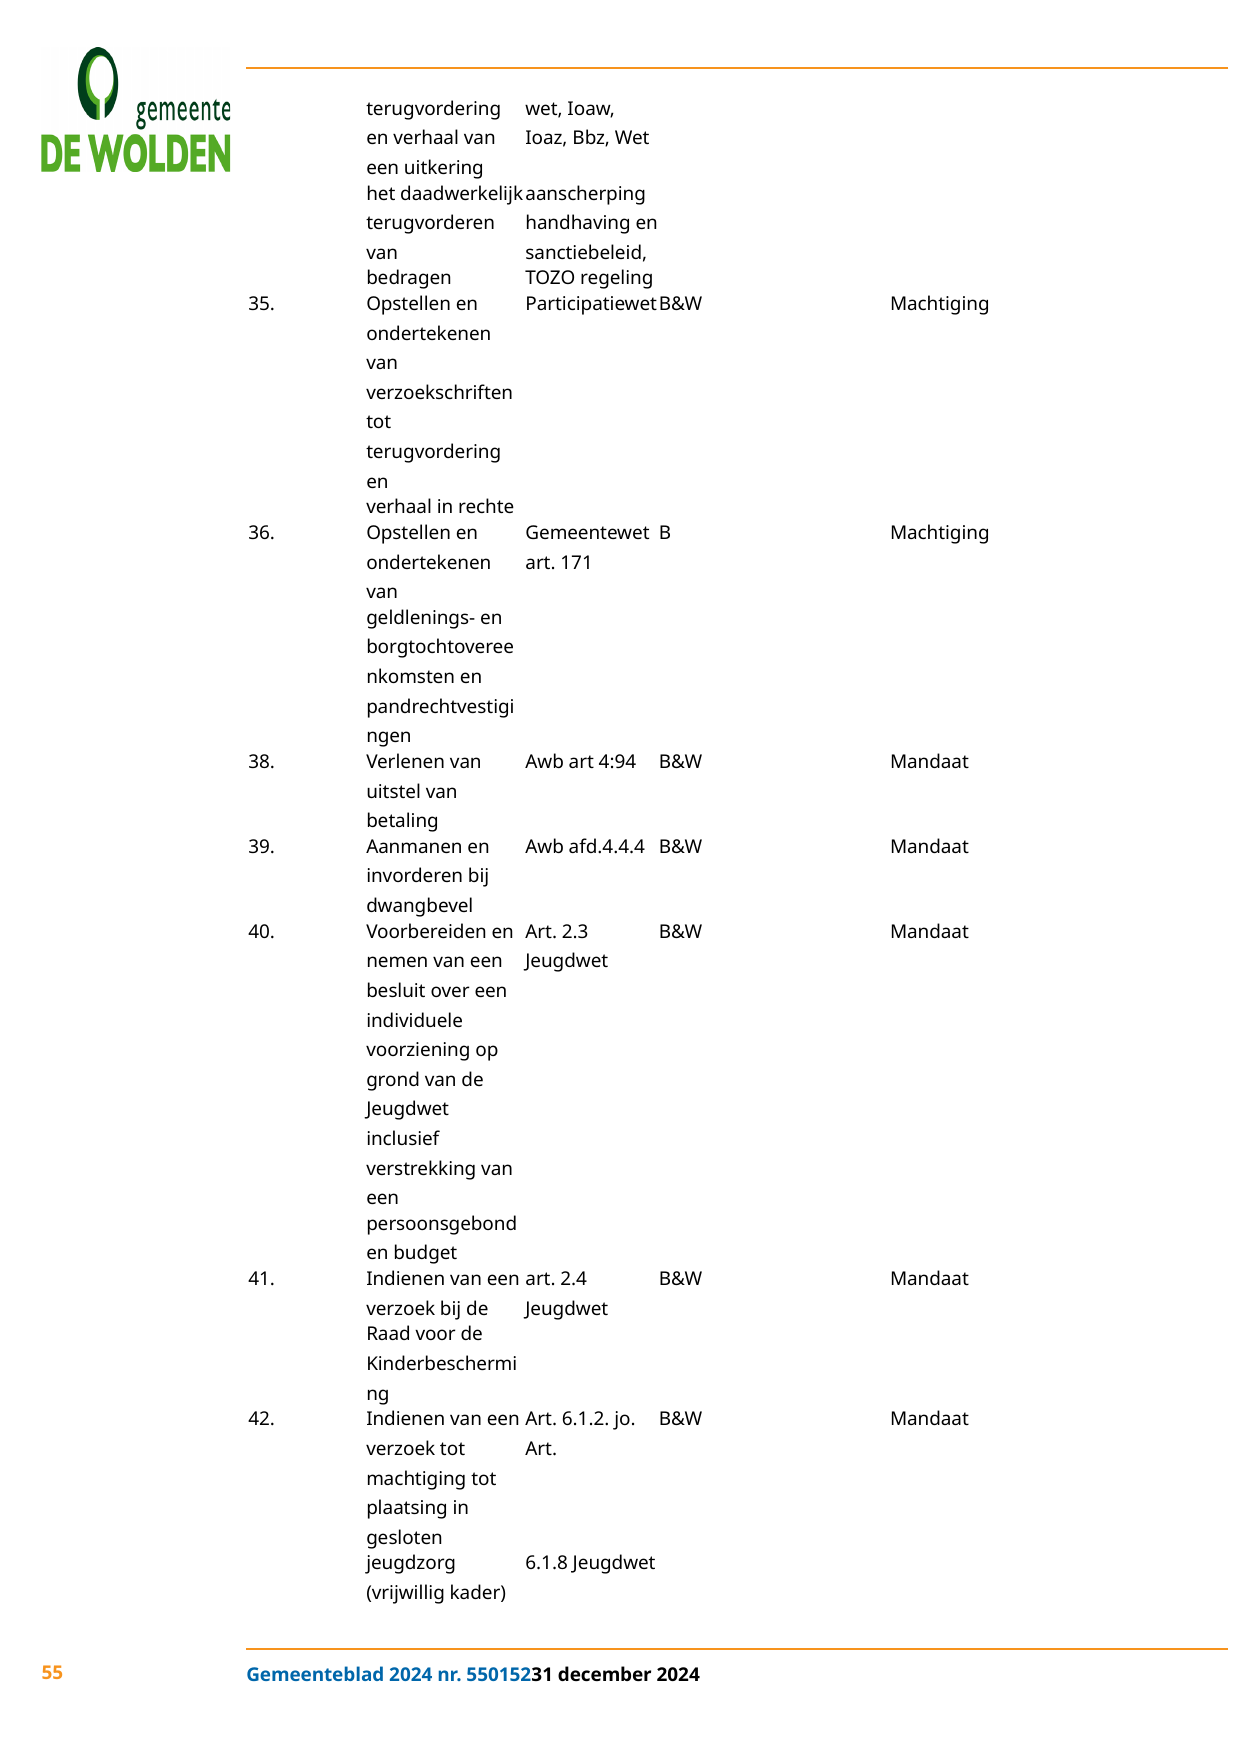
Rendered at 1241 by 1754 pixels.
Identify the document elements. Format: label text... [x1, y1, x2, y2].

table_cell [890, 180, 1033, 264]
table_cell [890, 1550, 1033, 1605]
table_cell [890, 1210, 1033, 1265]
table_cell Verlenen van uitstel van betaling [366, 748, 525, 833]
table_cell [248, 95, 366, 180]
table_cell [248, 265, 366, 290]
table_cell [1034, 1406, 1152, 1549]
table_cell terugvordering en verhaal van een uitkering [366, 95, 525, 180]
table_cell [890, 95, 1033, 180]
table_cell 40. [248, 918, 366, 1210]
table_cell TOZO regeling [525, 265, 659, 290]
table_cell Machtiging [890, 519, 1033, 604]
table_cell [890, 265, 1033, 290]
table_cell wet, Ioaw, Ioaz, Bbz, Wet [525, 95, 659, 180]
table_cell Gemeentewet art. 171 [525, 519, 659, 604]
table_cell [1034, 265, 1152, 290]
table_cell [525, 604, 659, 748]
table_cell [659, 180, 890, 264]
table_cell Awb art 4:94 [525, 748, 659, 833]
table_cell Machtiging [890, 290, 1033, 493]
picture [41, 47, 231, 172]
table_cell [1034, 290, 1152, 493]
table_cell persoonsgebonden budget [366, 1210, 525, 1265]
table_cell [659, 1210, 890, 1265]
table_cell [890, 604, 1033, 748]
table_cell Opstellen en ondertekenen van [366, 519, 525, 604]
table_cell art. 2.4 Jeugdwet [525, 1265, 659, 1321]
table_cell [1034, 918, 1152, 1210]
table_cell Art. 2.3 Jeugdwet [525, 918, 659, 1210]
table_cell [659, 604, 890, 748]
table_cell geldlenings- en borgtochtovereenkomsten en pandrechtvestigingen [366, 604, 525, 748]
table_cell 38. [248, 748, 366, 833]
table_cell Awb afd.4.4.4 [525, 833, 659, 918]
table_cell [659, 494, 890, 519]
table_cell 39. [248, 833, 366, 918]
table_cell [659, 95, 890, 180]
table_cell [1034, 748, 1152, 833]
table_cell Participatiewet [525, 290, 659, 493]
table_cell [890, 1321, 1033, 1406]
table_cell [1034, 95, 1152, 180]
table_cell [1034, 833, 1152, 918]
table_cell Mandaat [890, 1265, 1033, 1321]
table_cell [1034, 494, 1152, 519]
table_cell [659, 1321, 890, 1406]
table_cell 36. [248, 519, 366, 604]
table_cell [1034, 604, 1152, 748]
table_cell [248, 604, 366, 748]
table_cell [525, 1321, 659, 1406]
table_cell [890, 494, 1033, 519]
table_cell B&W [659, 1265, 890, 1321]
table_cell [1034, 1550, 1152, 1605]
table_cell Mandaat [890, 748, 1033, 833]
table_cell Mandaat [890, 1406, 1033, 1549]
table_cell [659, 1550, 890, 1605]
table_cell 41. [248, 1265, 366, 1321]
table_cell Indienen van een verzoek bij de [366, 1265, 525, 1321]
table_cell [248, 180, 366, 264]
table_cell [248, 1210, 366, 1265]
table_cell B&W [659, 290, 890, 493]
table_cell [1034, 519, 1152, 604]
table_cell B&W [659, 1406, 890, 1549]
table_cell Aanmanen en invorderen bij dwangbevel [366, 833, 525, 918]
table_cell aanscherping handhaving en sanctiebeleid, [525, 180, 659, 264]
table_cell [659, 265, 890, 290]
table_cell B&W [659, 833, 890, 918]
table_cell jeugdzorg (vrijwillig kader) [366, 1550, 525, 1605]
table_cell bedragen [366, 265, 525, 290]
table_cell 35. [248, 290, 366, 493]
table_cell B [659, 519, 890, 604]
table_cell [525, 1210, 659, 1265]
table_cell het daadwerkelijk terugvorderen van [366, 180, 525, 264]
table_cell B&W [659, 748, 890, 833]
table_cell [1034, 1321, 1152, 1406]
table_cell Raad voor de Kinderbescherming [366, 1321, 525, 1406]
table_cell [1034, 1265, 1152, 1321]
table_cell Mandaat [890, 833, 1033, 918]
table_cell Art. 6.1.2. jo. Art. [525, 1406, 659, 1549]
table_cell Mandaat [890, 918, 1033, 1210]
table_cell 6.1.8 Jeugdwet [525, 1550, 659, 1605]
table_cell [248, 494, 366, 519]
table_cell 42. [248, 1406, 366, 1549]
table_cell B&W [659, 918, 890, 1210]
table_cell [1034, 180, 1152, 264]
table_cell [248, 1321, 366, 1406]
table_cell verhaal in rechte [366, 494, 525, 519]
table_cell [248, 1550, 366, 1605]
table_cell Indienen van een verzoek tot machtiging tot plaatsing in gesloten [366, 1406, 525, 1549]
table_cell [1034, 1210, 1152, 1265]
table_cell Voorbereiden en nemen van een besluit over een individuele voorziening op grond van de Jeugdwet inclusief verstrekking van een [366, 918, 525, 1210]
table_cell [525, 494, 659, 519]
table_cell Opstellen en ondertekenen van verzoekschriften tot terugvordering en [366, 290, 525, 493]
